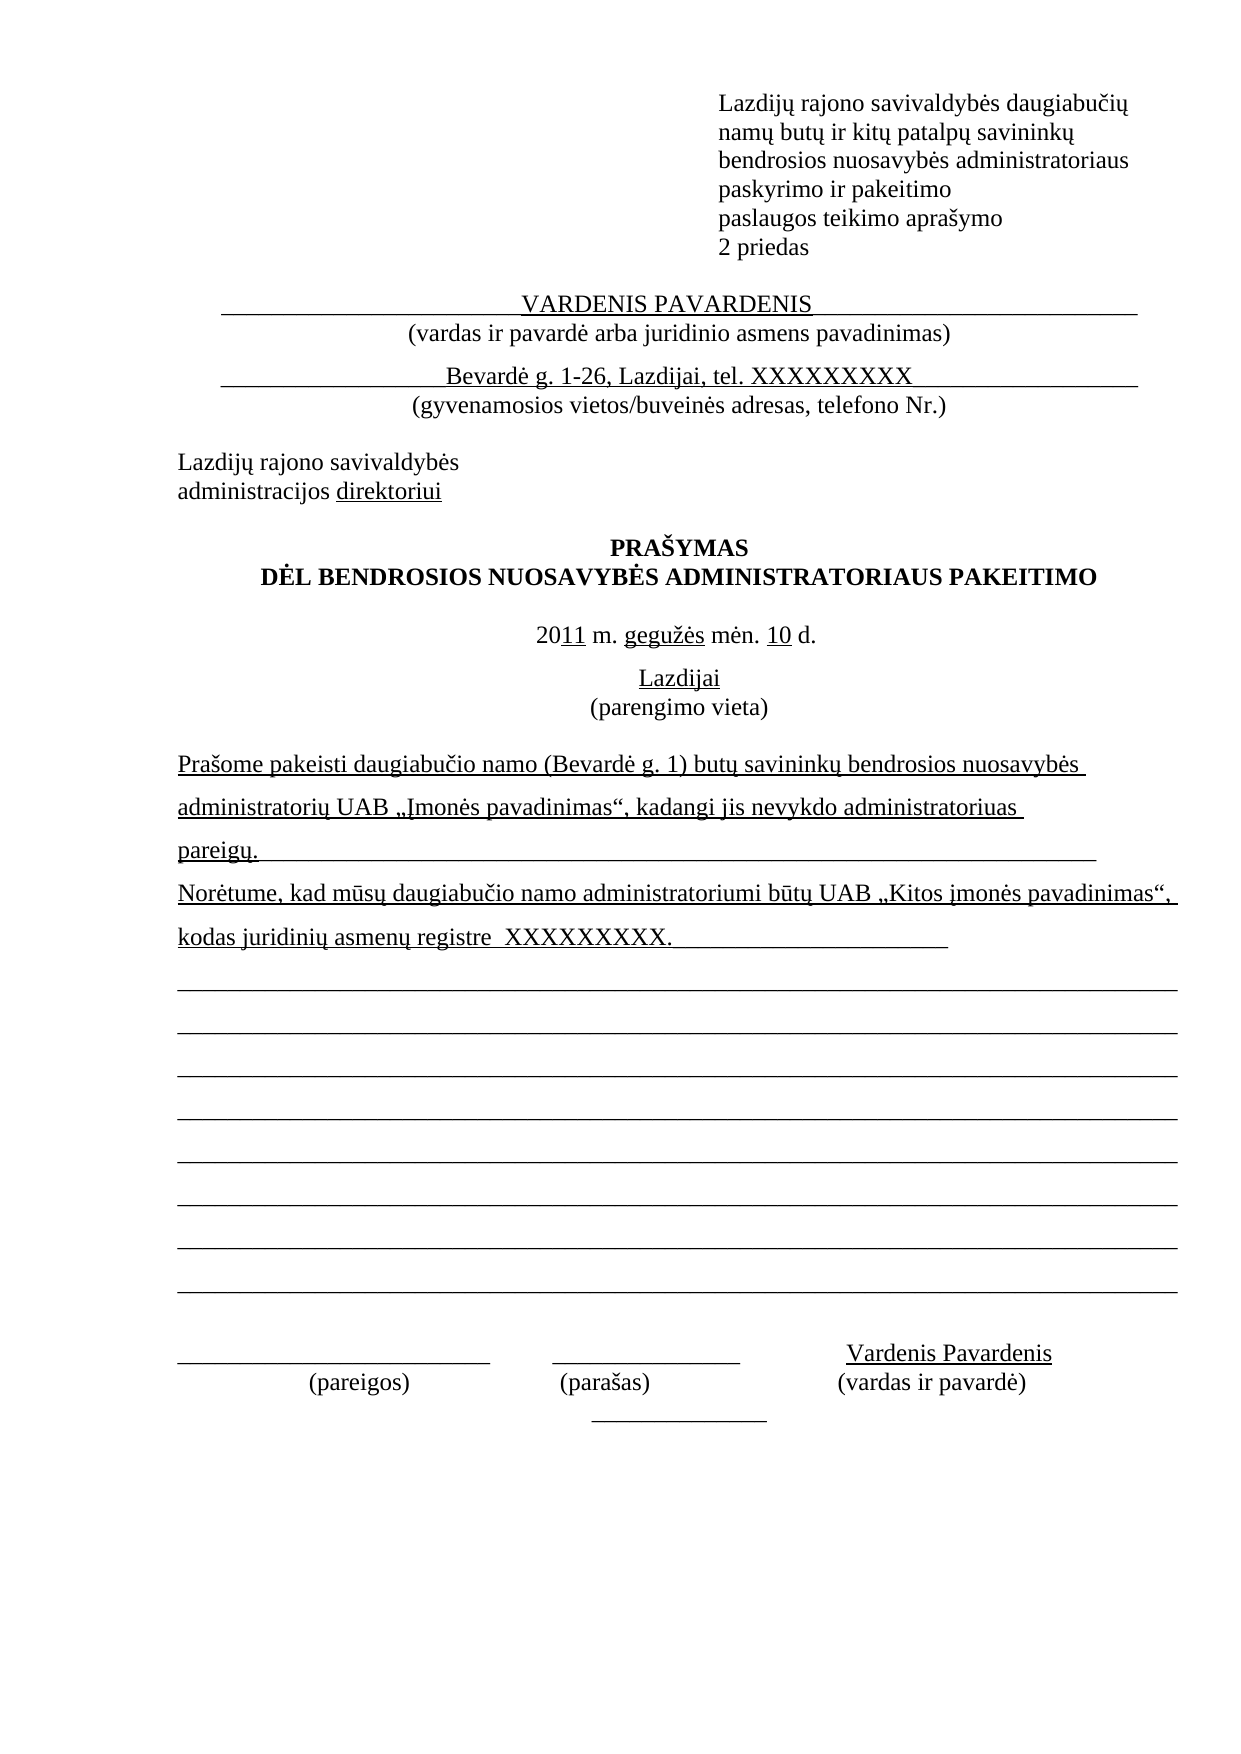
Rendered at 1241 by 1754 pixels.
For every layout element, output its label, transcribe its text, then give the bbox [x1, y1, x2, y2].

text Lazdijų rajono savivaldybės daugiabučių namų butų ir kitų patalpų savininkų bendrosios nuosavybės administratoriaus paskyrimo ir pakeitimo [718, 88, 1181, 203]
text PRAŠYMAS [177, 533, 1181, 562]
text DĖL BENDROSIOS NUOSAVYBĖS ADMINISTRATORIAUS PAKEITIMO [177, 562, 1181, 591]
text paslaugos teikimo aprašymo [718, 203, 1181, 232]
text Prašome pakeisti daugiabučio namo (Bevardė g. 1) butų savininkų bendrosios nuosavybės administratorių UAB „Įmonės pavadinimas“, kadangi jis nevykdo administratoriuas pareigų.___________________________________________________________________ Norėtume, kad mūsų daugiabučio namo administratoriumi būtų UAB „Kitos įmonės pavadinimas“, kodas juridinių asmenų registre XXXXXXXXX.______________________ ________________________________________________________________________________ [177, 749, 1181, 993]
text ________________________________________________________________________________ [177, 1051, 1181, 1080]
text (vardas ir pavardė arba juridinio asmens pavadinimas) [177, 318, 1181, 347]
text Lazdijai [177, 663, 1181, 692]
text (parengimo vieta) [177, 692, 1181, 720]
text 2 priedas [718, 232, 1181, 260]
text Lazdijų rajono savivaldybės [177, 447, 1181, 476]
text _________________________ _______________ Vardenis Pavardenis [177, 1338, 1181, 1367]
text (pareigos) (parašas) (vardas ir pavardė) [177, 1367, 1181, 1396]
text ________________________VARDENIS PAVARDENIS__________________________ [177, 289, 1181, 318]
text ________________________________________________________________________________ [177, 1180, 1181, 1209]
text administracijos direktoriui [177, 476, 1181, 505]
text (gyvenamosios vietos/buveinės adresas, telefono Nr.) [177, 390, 1181, 418]
text __________________Bevardė g. 1-26, Lazdijai, tel. XXXXXXXXX__________________ [177, 361, 1181, 390]
text ______________ [177, 1396, 1181, 1425]
text ________________________________________________________________________________ [177, 1094, 1181, 1123]
text ________________________________________________________________________________ [177, 1008, 1181, 1037]
text ________________________________________________________________________________ [177, 1137, 1181, 1166]
text ________________________________________________________________________________ [177, 1223, 1181, 1252]
text ________________________________________________________________________________ [177, 1267, 1181, 1295]
text 2011 m. gegužės mėn. 10 d. [177, 620, 1181, 648]
